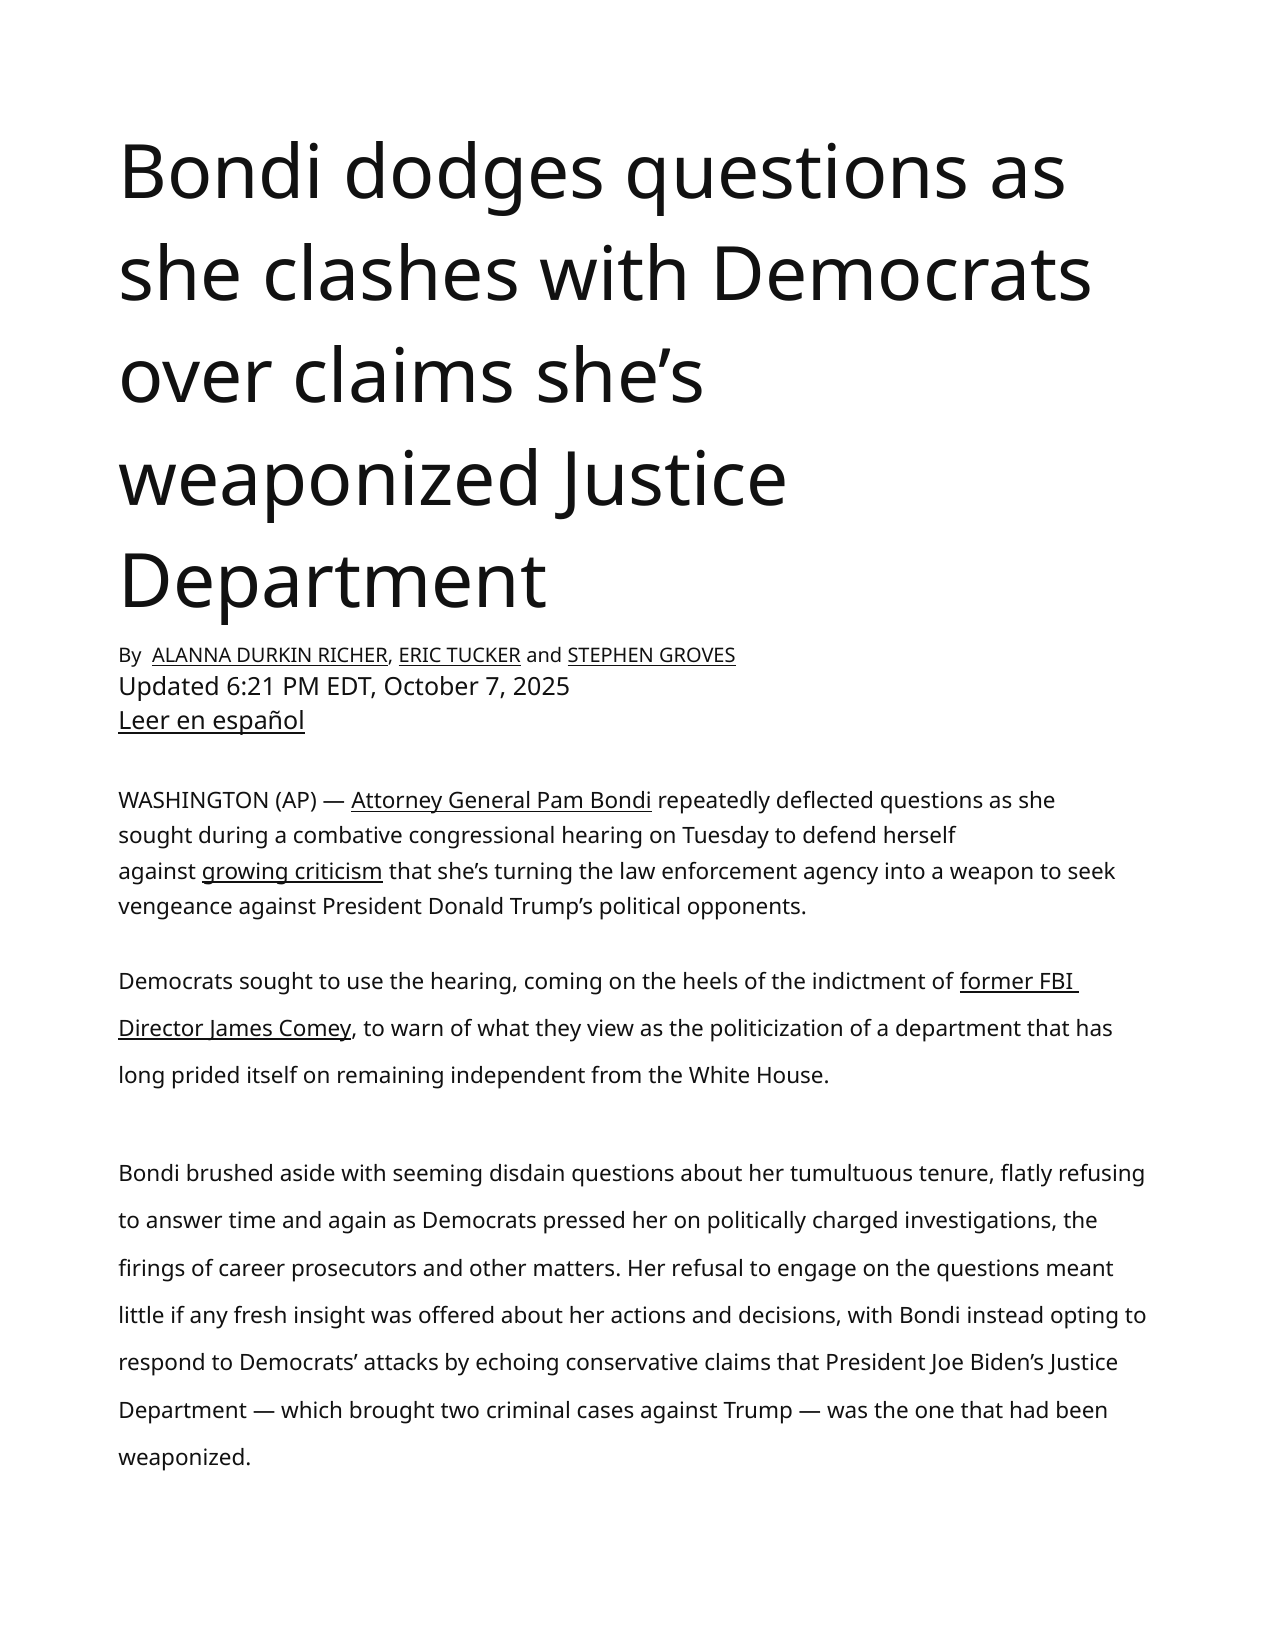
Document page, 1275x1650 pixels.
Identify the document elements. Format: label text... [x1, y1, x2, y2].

text WASHINGTON (AP) — Attorney General Pam Bondi repeatedly deflected questions as she sought during a combative congressional hearing on Tuesday to defend herself against growing criticism that she’s turning the law enforcement agency into a weapon to seek vengeance against President Donald Trump’s political opponents. [118, 784, 1117, 921]
text Leer en español [118, 703, 1157, 737]
text By ALANNA DURKIN RICHER, ERIC TUCKER and STEPHEN GROVES [118, 642, 1117, 669]
text Democrats sought to use the hearing, coming on the heels of the indictment of former FBI Director James Comey, to warn of what they view as the politicization of a department that has long prided itself on remaining independent from the White House. [118, 965, 1157, 1090]
subtitle Bondi dodges questions as she clashes with Democrats over claims she’s weaponized Justice Department [118, 118, 1117, 629]
text Updated 6:21 PM EDT, October 7, 2025 [118, 669, 1157, 703]
text Bondi brushed aside with seeming disdain questions about her tumultuous tenure, flatly refusing to answer time and again as Democrats pressed her on politically charged investigations, the firings of career prosecutors and other matters. Her refusal to engage on the questions meant little if any fresh insight was offered about her actions and decisions, with Bondi instead opting to respond to Democrats’ attacks by echoing conservative claims that President Joe Biden’s Justice Department — which brought two criminal cases against Trump — was the one that had been weaponized. [118, 1157, 1157, 1472]
